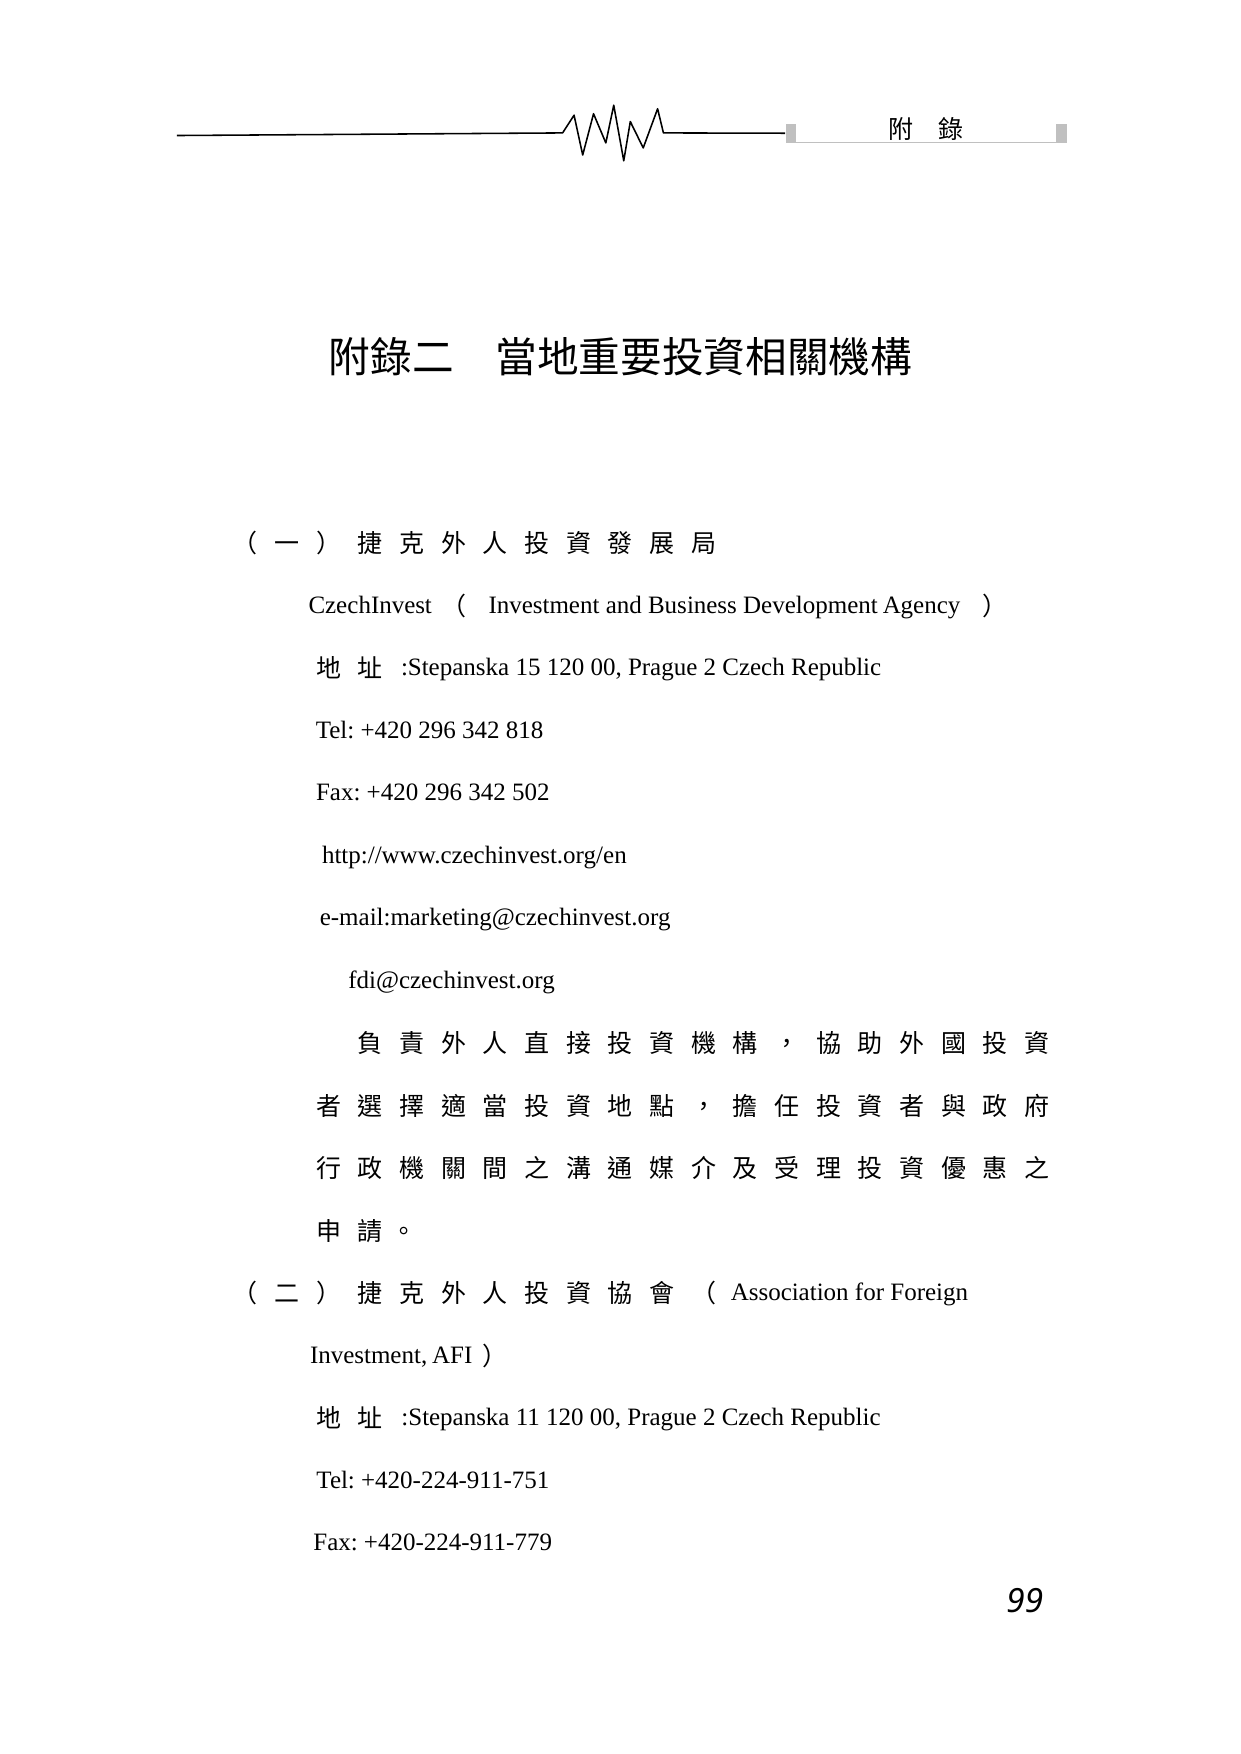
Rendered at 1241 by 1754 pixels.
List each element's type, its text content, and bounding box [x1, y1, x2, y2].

text 附錄二 當地重要投資相關機構 [183, 313, 1058, 375]
text Tel: +420-224-911-751 [281, 1438, 1058, 1500]
text Tel: +420 296 342 818 [281, 688, 1058, 750]
text （二）捷克外人投資協會（Association for Foreign Investment, AFI） [207, 1250, 1058, 1375]
text （一）捷克外人投資發展局 [207, 500, 1058, 563]
text 地址:Stepanska 11 120 00, Prague 2 Czech Republic [281, 1375, 1058, 1438]
text Fax: +420-224-911-779 [281, 1500, 1058, 1563]
text http://www.czechinvest.org/en [281, 813, 1058, 875]
text 負責外人直接投資機構，協助外國投資者選擇適當投資地點，擔任投資者與政府行政機關間之溝通媒介及受理投資優惠之申請。 [281, 1000, 1058, 1250]
text 地址:Stepanska 15 120 00, Prague 2 Czech Republic [281, 625, 1058, 688]
text e-mail:marketing@czechinvest.org [281, 875, 1058, 938]
text Fax: +420 296 342 502 [281, 750, 1058, 813]
text fdi@czechinvest.org [281, 938, 1058, 1000]
text CzechInvest（Investment and Business Development Agency） [281, 563, 1058, 625]
